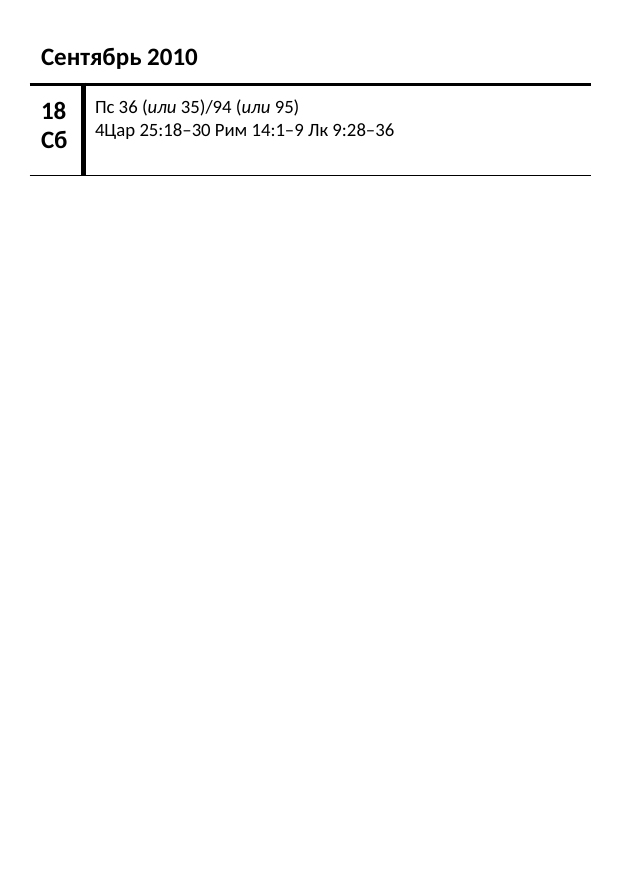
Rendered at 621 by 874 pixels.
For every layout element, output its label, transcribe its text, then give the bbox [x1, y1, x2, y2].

table_header Сентябрь 2010 [30, 30, 591, 83]
table_cell Пс 36 (или 35)/94 (или 95) 4Цар 25:18–30 Рим 14:1–9 Лк 9:28–36 [86, 86, 591, 175]
table_cell 18 Сб [30, 86, 81, 175]
